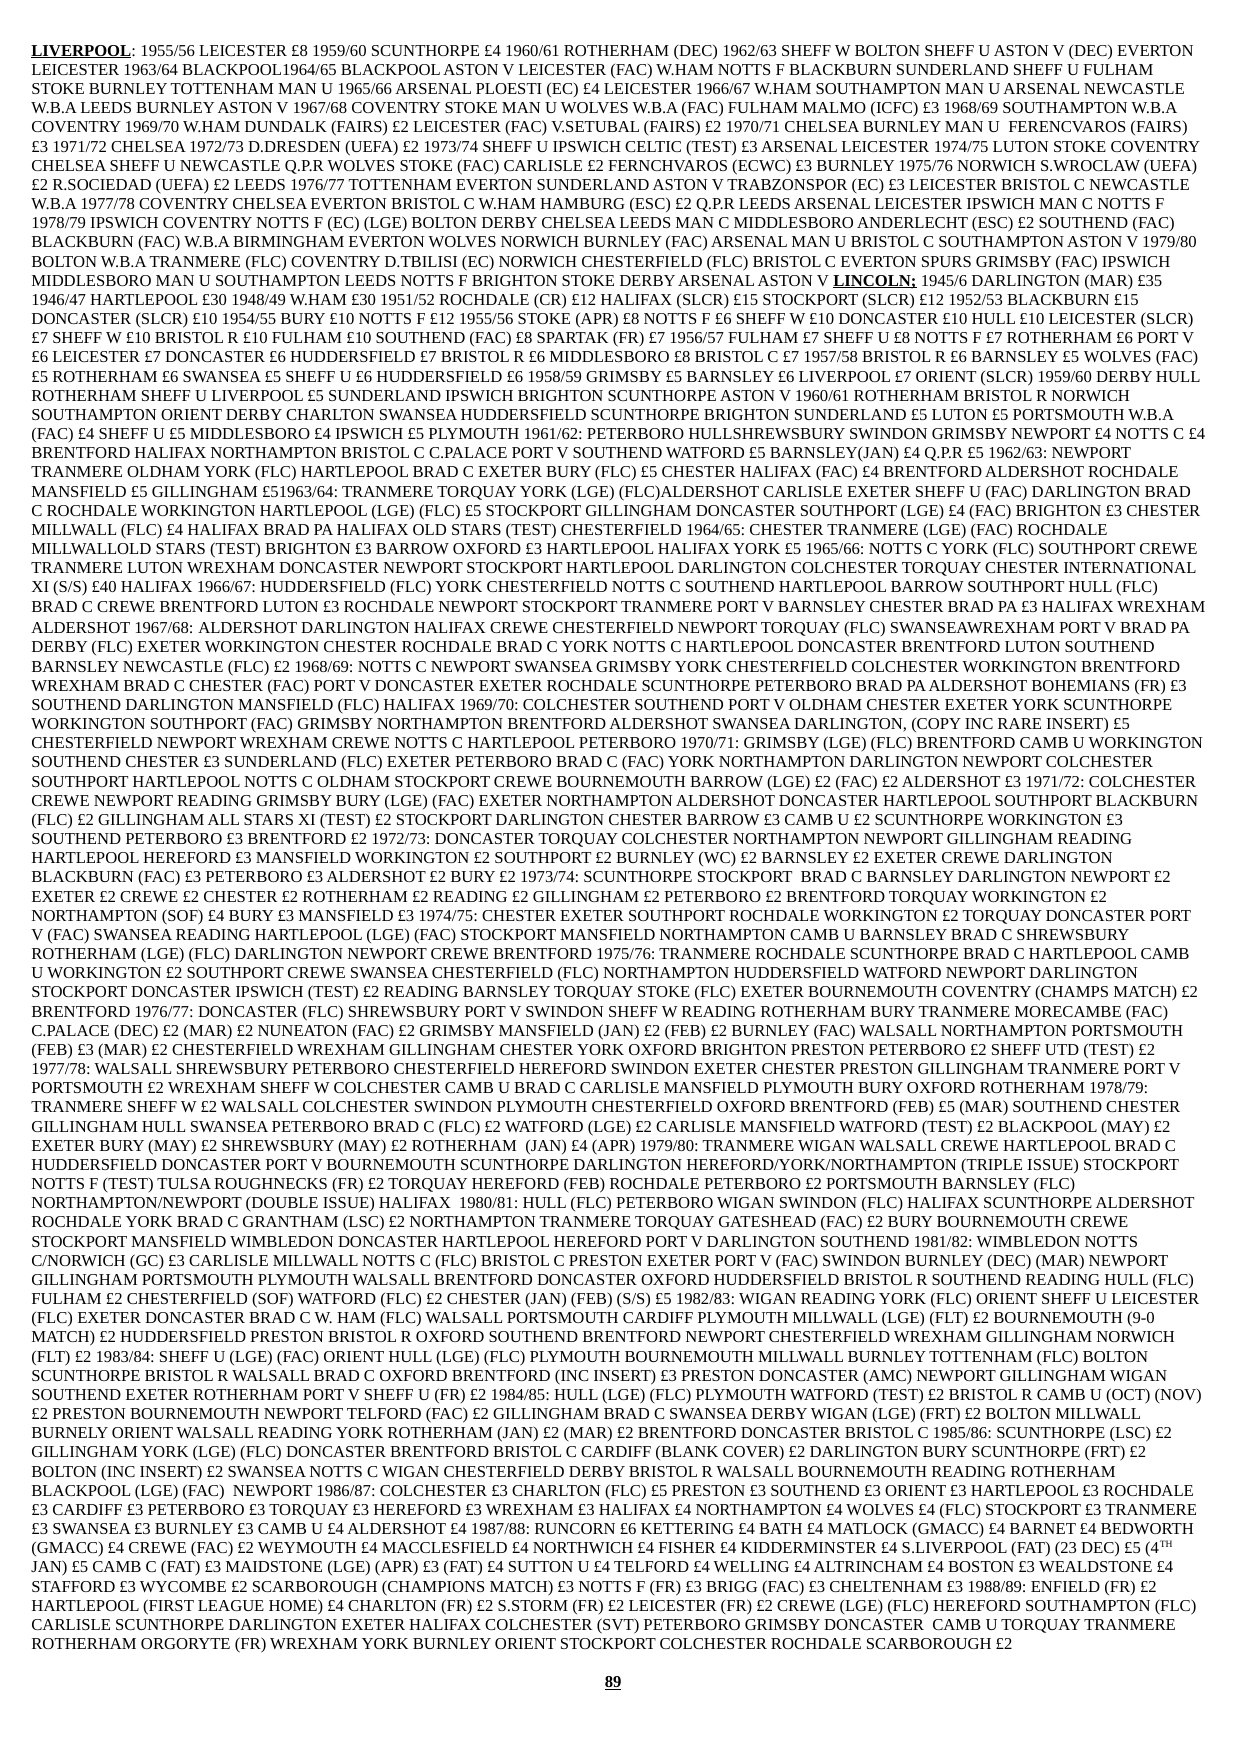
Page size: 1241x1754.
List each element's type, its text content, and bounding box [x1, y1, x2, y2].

text LIVERPOOL: 1955/56 LEICESTER £8 1959/60 SCUNTHORPE £4 1960/61 ROTHERHAM (DEC) 1962/63 SHEFF W BOLTON SHEFF U ASTON V (DEC) EVERTON LEICESTER 1963/64 BLACKPOOL1964/65 BLACKPOOL ASTON V LEICESTER (FAC) W.HAM NOTTS F BLACKBURN SUNDERLAND SHEFF U FULHAM STOKE BURNLEY TOTTENHAM MAN U 1965/66 ARSENAL PLOESTI (EC) £4 LEICESTER 1966/67 W.HAM SOUTHAMPTON MAN U ARSENAL NEWCASTLE W.B.A LEEDS BURNLEY ASTON V 1967/68 COVENTRY STOKE MAN U WOLVES W.B.A (FAC) FULHAM MALMO (ICFC) £3 1968/69 SOUTHAMPTON W.B.A COVENTRY 1969/70 W.HAM DUNDALK (FAIRS) £2 LEICESTER (FAC) V.SETUBAL (FAIRS) £2 1970/71 CHELSEA BURNLEY MAN U FERENCVAROS (FAIRS) £3 1971/72 CHELSEA 1972/73 D.DRESDEN (UEFA) £2 1973/74 SHEFF U IPSWICH CELTIC (TEST) £3 ARSENAL LEICESTER 1974/75 LUTON STOKE COVENTRY CHELSEA SHEFF U NEWCASTLE Q.P.R WOLVES STOKE (FAC) CARLISLE £2 FERNCHVAROS (ECWC) £3 BURNLEY 1975/76 NORWICH S.WROCLAW (UEFA) £2 R.SOCIEDAD (UEFA) £2 LEEDS 1976/77 TOTTENHAM EVERTON SUNDERLAND ASTON V TRABZONSPOR (EC) £3 LEICESTER BRISTOL C NEWCASTLE W.B.A 1977/78 COVENTRY CHELSEA EVERTON BRISTOL C W.HAM HAMBURG (ESC) £2 Q.P.R LEEDS ARSENAL LEICESTER IPSWICH MAN C NOTTS F 1978/79 IPSWICH COVENTRY NOTTS F (EC) (LGE) BOLTON DERBY CHELSEA LEEDS MAN C MIDDLESBORO ANDERLECHT (ESC) £2 SOUTHEND (FAC) BLACKBURN (FAC) W.B.A BIRMINGHAM EVERTON WOLVES NORWICH BURNLEY (FAC) ARSENAL MAN U BRISTOL C SOUTHAMPTON ASTON V 1979/80 BOLTON W.B.A TRANMERE (FLC) COVENTRY D.TBILISI (EC) NORWICH CHESTERFIELD (FLC) BRISTOL C EVERTON SPURS GRIMSBY (FAC) IPSWICH MIDDLESBORO MAN U SOUTHAMPTON LEEDS NOTTS F BRIGHTON STOKE DERBY ARSENAL ASTON V LINCOLN; 1945/6 DARLINGTON (MAR) £35 1946/47 HARTLEPOOL £30 1948/49 W.HAM £30 1951/52 ROCHDALE (CR) £12 HALIFAX (SLCR) £15 STOCKPORT (SLCR) £12 1952/53 BLACKBURN £15 DONCASTER (SLCR) £10 1954/55 BURY £10 NOTTS F £12 1955/56 STOKE (APR) £8 NOTTS F £6 SHEFF W £10 DONCASTER £10 HULL £10 LEICESTER (SLCR) £7 SHEFF W £10 BRISTOL R £10 FULHAM £10 SOUTHEND (FAC) £8 SPARTAK (FR) £7 1956/57 FULHAM £7 SHEFF U £8 NOTTS F £7 ROTHERHAM £6 PORT V £6 LEICESTER £7 DONCASTER £6 HUDDERSFIELD £7 BRISTOL R £6 MIDDLESBORO £8 BRISTOL C £7 1957/58 BRISTOL R £6 BARNSLEY £5 WOLVES (FAC) £5 ROTHERHAM £6 SWANSEA £5 SHEFF U £6 HUDDERSFIELD £6 1958/59 GRIMSBY £5 BARNSLEY £6 LIVERPOOL £7 ORIENT (SLCR) 1959/60 DERBY HULL ROTHERHAM SHEFF U LIVERPOOL £5 SUNDERLAND IPSWICH BRIGHTON SCUNTHORPE ASTON V 1960/61 ROTHERHAM BRISTOL R NORWICH SOUTHAMPTON ORIENT DERBY CHARLTON SWANSEA HUDDERSFIELD SCUNTHORPE BRIGHTON SUNDERLAND £5 LUTON £5 PORTSMOUTH W.B.A (FAC) £4 SHEFF U £5 MIDDLESBORO £4 IPSWICH £5 PLYMOUTH 1961/62: PETERBORO HULLSHREWSBURY SWINDON GRIMSBY NEWPORT £4 NOTTS C £4 BRENTFORD HALIFAX NORTHAMPTON BRISTOL C C.PALACE PORT V SOUTHEND WATFORD £5 BARNSLEY(JAN) £4 Q.P.R £5 1962/63: NEWPORT TRANMERE OLDHAM YORK (FLC) HARTLEPOOL BRAD C EXETER BURY (FLC) £5 CHESTER HALIFAX (FAC) £4 BRENTFORD ALDERSHOT ROCHDALE MANSFIELD £5 GILLINGHAM £51963/64: TRANMERE TORQUAY YORK (LGE) (FLC)ALDERSHOT CARLISLE EXETER SHEFF U (FAC) DARLINGTON BRAD C ROCHDALE WORKINGTON HARTLEPOOL (LGE) (FLC) £5 STOCKPORT GILLINGHAM DONCASTER SOUTHPORT (LGE) £4 (FAC) BRIGHTON £3 CHESTER MILLWALL (FLC) £4 HALIFAX BRAD PA HALIFAX OLD STARS (TEST) CHESTERFIELD 1964/65: CHESTER TRANMERE (LGE) (FAC) ROCHDALE MILLWALLOLD STARS (TEST) BRIGHTON £3 BARROW OXFORD £3 HARTLEPOOL HALIFAX YORK £5 1965/66: NOTTS C YORK (FLC) SOUTHPORT CREWE TRANMERE LUTON WREXHAM DONCASTER NEWPORT STOCKPORT HARTLEPOOL DARLINGTON COLCHESTER TORQUAY CHESTER INTERNATIONAL XI (S/S) £40 HALIFAX 1966/67: HUDDERSFIELD (FLC) YORK CHESTERFIELD NOTTS C SOUTHEND HARTLEPOOL BARROW SOUTHPORT HULL (FLC) BRAD C CREWE BRENTFORD LUTON £3 ROCHDALE NEWPORT STOCKPORT TRANMERE PORT V BARNSLEY CHESTER BRAD PA £3 HALIFAX WREXHAM ALDERSHOT 1967/68: ALDERSHOT DARLINGTON HALIFAX CREWE CHESTERFIELD NEWPORT TORQUAY (FLC) SWANSEAWREXHAM PORT V BRAD PA DERBY (FLC) EXETER WORKINGTON CHESTER ROCHDALE BRAD C YORK NOTTS C HARTLEPOOL DONCASTER BRENTFORD LUTON SOUTHEND BARNSLEY NEWCASTLE (FLC) £2 1968/69: NOTTS C NEWPORT SWANSEA GRIMSBY YORK CHESTERFIELD COLCHESTER WORKINGTON BRENTFORD WREXHAM BRAD C CHESTER (FAC) PORT V DONCASTER EXETER ROCHDALE SCUNTHORPE PETERBORO BRAD PA ALDERSHOT BOHEMIANS (FR) £3 SOUTHEND DARLINGTON MANSFIELD (FLC) HALIFAX 1969/70: COLCHESTER SOUTHEND PORT V OLDHAM CHESTER EXETER YORK SCUNTHORPE WORKINGTON SOUTHPORT (FAC) GRIMSBY NORTHAMPTON BRENTFORD ALDERSHOT SWANSEA DARLINGTON, (COPY INC RARE INSERT) £5 CHESTERFIELD NEWPORT WREXHAM CREWE NOTTS C HARTLEPOOL PETERBORO 1970/71: GRIMSBY (LGE) (FLC) BRENTFORD CAMB U WORKINGTON SOUTHEND CHESTER £3 SUNDERLAND (FLC) EXETER PETERBORO BRAD C (FAC) YORK NORTHAMPTON DARLINGTON NEWPORT COLCHESTER SOUTHPORT HARTLEPOOL NOTTS C OLDHAM STOCKPORT CREWE BOURNEMOUTH BARROW (LGE) £2 (FAC) £2 ALDERSHOT £3 1971/72: COLCHESTER CREWE NEWPORT READING GRIMSBY BURY (LGE) (FAC) EXETER NORTHAMPTON ALDERSHOT DONCASTER HARTLEPOOL SOUTHPORT BLACKBURN (FLC) £2 GILLINGHAM ALL STARS XI (TEST) £2 STOCKPORT DARLINGTON CHESTER BARROW £3 CAMB U £2 SCUNTHORPE WORKINGTON £3 SOUTHEND PETERBORO £3 BRENTFORD £2 1972/73: DONCASTER TORQUAY COLCHESTER NORTHAMPTON NEWPORT GILLINGHAM READING HARTLEPOOL HEREFORD £3 MANSFIELD WORKINGTON £2 SOUTHPORT £2 BURNLEY (WC) £2 BARNSLEY £2 EXETER CREWE DARLINGTON BLACKBURN (FAC) £3 PETERBORO £3 ALDERSHOT £2 BURY £2 1973/74: SCUNTHORPE STOCKPORT BRAD C BARNSLEY DARLINGTON NEWPORT £2 EXETER £2 CREWE £2 CHESTER £2 ROTHERHAM £2 READING £2 GILLINGHAM £2 PETERBORO £2 BRENTFORD TORQUAY WORKINGTON £2 NORTHAMPTON (SOF) £4 BURY £3 MANSFIELD £3 1974/75: CHESTER EXETER SOUTHPORT ROCHDALE WORKINGTON £2 TORQUAY DONCASTER PORT V (FAC) SWANSEA READING HARTLEPOOL (LGE) (FAC) STOCKPORT MANSFIELD NORTHAMPTON CAMB U BARNSLEY BRAD C SHREWSBURY ROTHERHAM (LGE) (FLC) DARLINGTON NEWPORT CREWE BRENTFORD 1975/76: TRANMERE ROCHDALE SCUNTHORPE BRAD C HARTLEPOOL CAMB U WORKINGTON £2 SOUTHPORT CREWE SWANSEA CHESTERFIELD (FLC) NORTHAMPTON HUDDERSFIELD WATFORD NEWPORT DARLINGTON STOCKPORT DONCASTER IPSWICH (TEST) £2 READING BARNSLEY TORQUAY STOKE (FLC) EXETER BOURNEMOUTH COVENTRY (CHAMPS MATCH) £2 BRENTFORD 1976/77: DONCASTER (FLC) SHREWSBURY PORT V SWINDON SHEFF W READING ROTHERHAM BURY TRANMERE MORECAMBE (FAC) C.PALACE (DEC) £2 (MAR) £2 NUNEATON (FAC) £2 GRIMSBY MANSFIELD (JAN) £2 (FEB) £2 BURNLEY (FAC) WALSALL NORTHAMPTON PORTSMOUTH (FEB) £3 (MAR) £2 CHESTERFIELD WREXHAM GILLINGHAM CHESTER YORK OXFORD BRIGHTON PRESTON PETERBORO £2 SHEFF UTD (TEST) £2 1977/78: WALSALL SHREWSBURY PETERBORO CHESTERFIELD HEREFORD SWINDON EXETER CHESTER PRESTON GILLINGHAM TRANMERE PORT V PORTSMOUTH £2 WREXHAM SHEFF W COLCHESTER CAMB U BRAD C CARLISLE MANSFIELD PLYMOUTH BURY OXFORD ROTHERHAM 1978/79: TRANMERE SHEFF W £2 WALSALL COLCHESTER SWINDON PLYMOUTH CHESTERFIELD OXFORD BRENTFORD (FEB) £5 (MAR) SOUTHEND CHESTER GILLINGHAM HULL SWANSEA PETERBORO BRAD C (FLC) £2 WATFORD (LGE) £2 CARLISLE MANSFIELD WATFORD (TEST) £2 BLACKPOOL (MAY) £2 EXETER BURY (MAY) £2 SHREWSBURY (MAY) £2 ROTHERHAM (JAN) £4 (APR) 1979/80: TRANMERE WIGAN WALSALL CREWE HARTLEPOOL BRAD C HUDDERSFIELD DONCASTER PORT V BOURNEMOUTH SCUNTHORPE DARLINGTON HEREFORD/YORK/NORTHAMPTON (TRIPLE ISSUE) STOCKPORT NOTTS F (TEST) TULSA ROUGHNECKS (FR) £2 TORQUAY HEREFORD (FEB) ROCHDALE PETERBORO £2 PORTSMOUTH BARNSLEY (FLC) NORTHAMPTON/NEWPORT (DOUBLE ISSUE) HALIFAX 1980/81: HULL (FLC) PETERBORO WIGAN SWINDON (FLC) HALIFAX SCUNTHORPE ALDERSHOT ROCHDALE YORK BRAD C GRANTHAM (LSC) £2 NORTHAMPTON TRANMERE TORQUAY GATESHEAD (FAC) £2 BURY BOURNEMOUTH CREWE STOCKPORT MANSFIELD WIMBLEDON DONCASTER HARTLEPOOL HEREFORD PORT V DARLINGTON SOUTHEND 1981/82: WIMBLEDON NOTTS C/NORWICH (GC) £3 CARLISLE MILLWALL NOTTS C (FLC) BRISTOL C PRESTON EXETER PORT V (FAC) SWINDON BURNLEY (DEC) (MAR) NEWPORT GILLINGHAM PORTSMOUTH PLYMOUTH WALSALL BRENTFORD DONCASTER OXFORD HUDDERSFIELD BRISTOL R SOUTHEND READING HULL (FLC) FULHAM £2 CHESTERFIELD (SOF) WATFORD (FLC) £2 CHESTER (JAN) (FEB) (S/S) £5 1982/83: WIGAN READING YORK (FLC) ORIENT SHEFF U LEICESTER (FLC) EXETER DONCASTER BRAD C W. HAM (FLC) WALSALL PORTSMOUTH CARDIFF PLYMOUTH MILLWALL (LGE) (FLT) £2 BOURNEMOUTH (9-0 MATCH) £2 HUDDERSFIELD PRESTON BRISTOL R OXFORD SOUTHEND BRENTFORD NEWPORT CHESTERFIELD WREXHAM GILLINGHAM NORWICH (FLT) £2 1983/84: SHEFF U (LGE) (FAC) ORIENT HULL (LGE) (FLC) PLYMOUTH BOURNEMOUTH MILLWALL BURNLEY TOTTENHAM (FLC) BOLTON SCUNTHORPE BRISTOL R WALSALL BRAD C OXFORD BRENTFORD (INC INSERT) £3 PRESTON DONCASTER (AMC) NEWPORT GILLINGHAM WIGAN SOUTHEND EXETER ROTHERHAM PORT V SHEFF U (FR) £2 1984/85: HULL (LGE) (FLC) PLYMOUTH WATFORD (TEST) £2 BRISTOL R CAMB U (OCT) (NOV) £2 PRESTON BOURNEMOUTH NEWPORT TELFORD (FAC) £2 GILLINGHAM BRAD C SWANSEA DERBY WIGAN (LGE) (FRT) £2 BOLTON MILLWALL BURNELY ORIENT WALSALL READING YORK ROTHERHAM (JAN) £2 (MAR) £2 BRENTFORD DONCASTER BRISTOL C 1985/86: SCUNTHORPE (LSC) £2 GILLINGHAM YORK (LGE) (FLC) DONCASTER BRENTFORD BRISTOL C CARDIFF (BLANK COVER) £2 DARLINGTON BURY SCUNTHORPE (FRT) £2 BOLTON (INC INSERT) £2 SWANSEA NOTTS C WIGAN CHESTERFIELD DERBY BRISTOL R WALSALL BOURNEMOUTH READING ROTHERHAM BLACKPOOL (LGE) (FAC) NEWPORT 1986/87: COLCHESTER £3 CHARLTON (FLC) £5 PRESTON £3 SOUTHEND £3 ORIENT £3 HARTLEPOOL £3 ROCHDALE £3 CARDIFF £3 PETERBORO £3 TORQUAY £3 HEREFORD £3 WREXHAM £3 HALIFAX £4 NORTHAMPTON £4 WOLVES £4 (FLC) STOCKPORT £3 TRANMERE £3 SWANSEA £3 BURNLEY £3 CAMB U £4 ALDERSHOT £4 1987/88: RUNCORN £6 KETTERING £4 BATH £4 MATLOCK (GMACC) £4 BARNET £4 BEDWORTH (GMACC) £4 CREWE (FAC) £2 WEYMOUTH £4 MACCLESFIELD £4 NORTHWICH £4 FISHER £4 KIDDERMINSTER £4 S.LIVERPOOL (FAT) (23 DEC) £5 (4TH JAN) £5 CAMB C (FAT) £3 MAIDSTONE (LGE) (APR) £3 (FAT) £4 SUTTON U £4 TELFORD £4 WELLING £4 ALTRINCHAM £4 BOSTON £3 WEALDSTONE £4 STAFFORD £3 WYCOMBE £2 SCARBOROUGH (CHAMPIONS MATCH) £3 NOTTS F (FR) £3 BRIGG (FAC) £3 CHELTENHAM £3 1988/89: ENFIELD (FR) £2 HARTLEPOOL (FIRST LEAGUE HOME) £4 CHARLTON (FR) £2 S.STORM (FR) £2 LEICESTER (FR) £2 CREWE (LGE) (FLC) HEREFORD SOUTHAMPTON (FLC) CARLISLE SCUNTHORPE DARLINGTON EXETER HALIFAX COLCHESTER (SVT) PETERBORO GRIMSBY DONCASTER CAMB U TORQUAY TRANMERE ROTHERHAM ORGORYTE (FR) WREXHAM YORK BURNLEY ORIENT STOCKPORT COLCHESTER ROCHDALE SCARBOROUGH £2 [31, 41, 1206, 1653]
text 89 [19, 1672, 1206, 1691]
